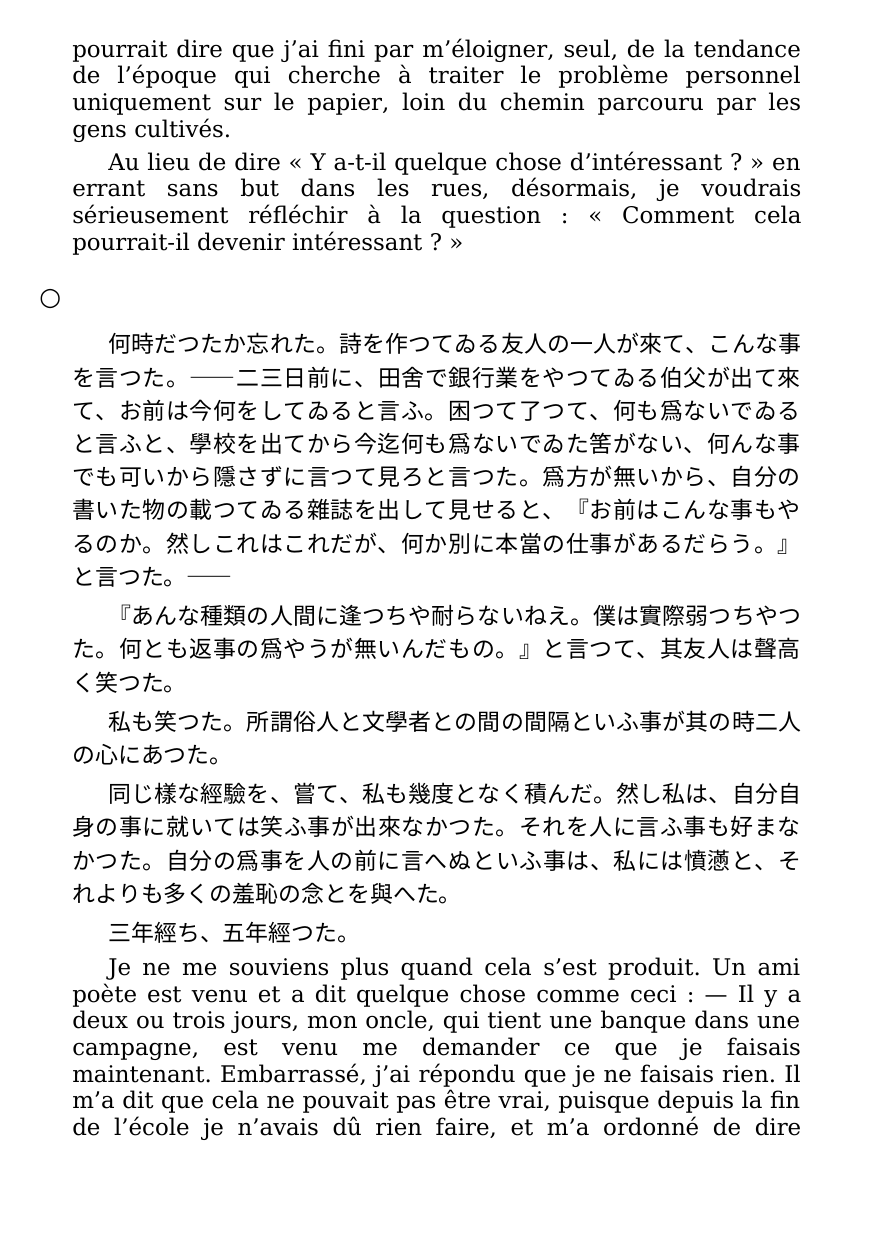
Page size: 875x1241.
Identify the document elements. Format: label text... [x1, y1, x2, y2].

text 三年經ち、五年經つた。 [72, 915, 802, 948]
text 何時だつたか忘れた。詩を作つてゐる友人の一人が來て、こんな事を言つた。――二三日前に、田舍で銀行業をやつてゐる伯父が出て來て、お前は今何をしてゐると言ふ。困つて了つて、何も爲ないでゐると言ふと、學校を出てから今迄何も爲ないでゐた筈がない、何んな事でも可いから隱さずに言つて見ろと言つた。爲方が無いから、自分の書いた物の載つてゐる雜誌を出して見せると、『お前はこんな事もやるのか。然しこれはこれだが、何か別に本當の仕事があるだらう。』と言つた。―― [72, 326, 802, 592]
text Au lieu de dire « Y a-t-il quelque chose d’intéressant ? » en errant sans but dans les rues, désormais, je voudrais sérieusement réfléchir à la question : « Comment cela pourrait-il devenir intéressant ? » [72, 149, 802, 255]
text 同じ樣な經驗を、嘗て、私も幾度となく積んだ。然し私は、自分自身の事に就いては笑ふ事が出來なかつた。それを人に言ふ事も好まなかつた。自分の爲事を人の前に言へぬといふ事は、私には憤懣と、それよりも多くの羞恥の念とを與へた。 [72, 776, 802, 909]
text 私も笑つた。所謂俗人と文學者との間の間隔といふ事が其の時二人の心にあつた。 [72, 704, 802, 770]
text pourrait dire que j’ai fini par m’éloigner, seul, de la tendance de l’époque qui cherche à traiter le problème personnel uniquement sur le papier, loin du chemin parcouru par les gens cultivés. [72, 36, 802, 143]
text Je ne me souviens plus quand cela s’est produit. Un ami poète est venu et a dit quelque chose comme ceci : — Il y a deux ou trois jours, mon oncle, qui tient une banque dans une campagne, est venu me demander ce que je faisais maintenant. Embarrassé, j’ai répondu que je ne faisais rien. Il m’a dit que cela ne pouvait pas être vrai, puisque depuis la fin de l’école je n’avais dû rien faire, et m’a ordonné de dire [72, 954, 802, 1141]
text 『あんな種類の人間に逢つちや耐らないねえ。僕は實際弱つちやつた。何とも返事の爲やうが無いんだもの。』と言つて、其友人は聲高く笑つた。 [72, 598, 802, 698]
subtitle ○ [36, 279, 838, 314]
